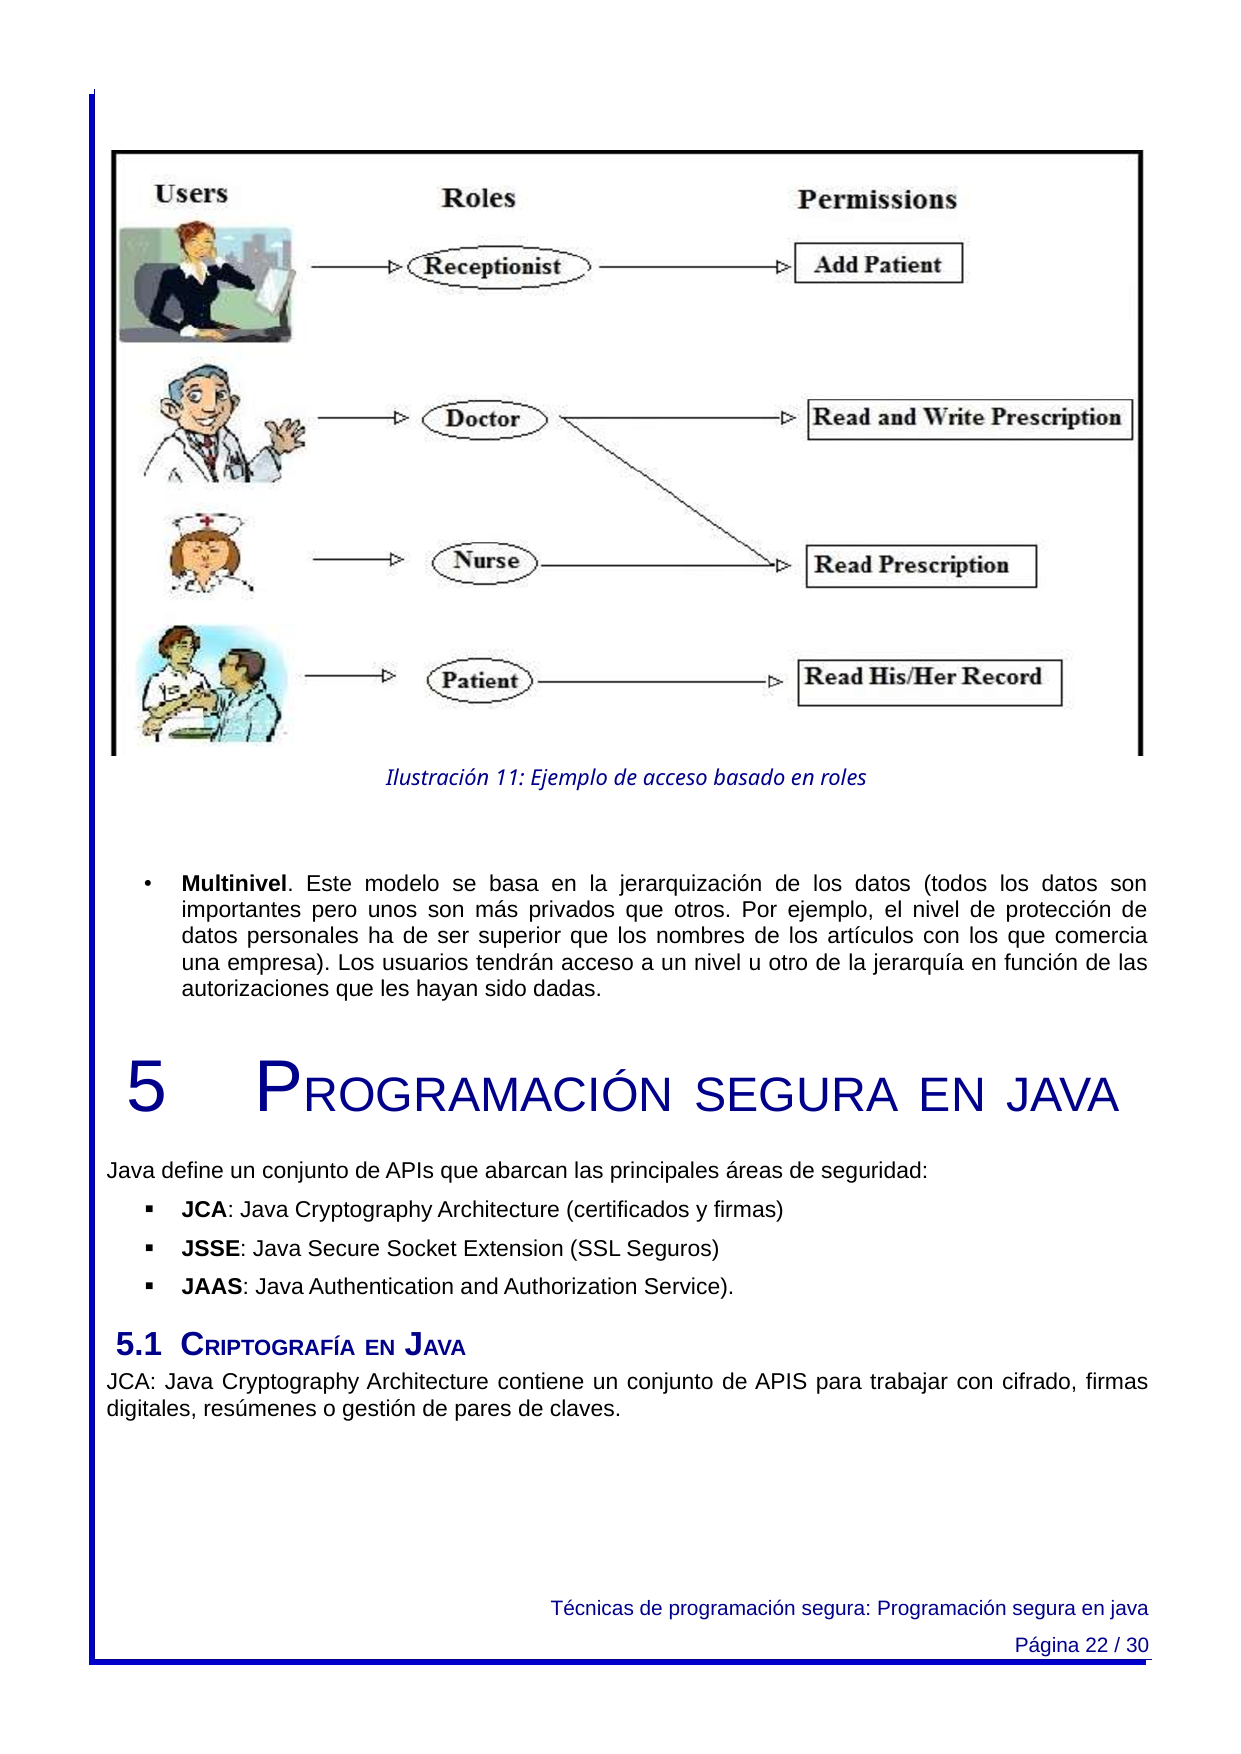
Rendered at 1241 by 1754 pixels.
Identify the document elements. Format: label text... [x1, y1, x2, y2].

subtitle Criptografía en Java [106, 1324, 1149, 1362]
list JAAS: Java Authentication and Authorization Service). [144, 1273, 1149, 1299]
picture [109, 150, 1146, 756]
list JSSE: Java Secure Socket Extension (SSL Seguros) [144, 1234, 1149, 1261]
subtitle Programación segura en java [106, 1043, 1149, 1127]
list JCA: Java Cryptography Architecture (certificados y firmas) [144, 1196, 1149, 1222]
text Java define un conjunto de APIs que abarcan las principales áreas de seguridad: [106, 1157, 1149, 1183]
text JCA: Java Cryptography Architecture contiene un conjunto de APIS para trabajar con cifrado, firmas digitales, resúmenes o gestión de pares de claves. [106, 1368, 1149, 1421]
list Multinivel. Este modelo se basa en la jerarquización de los datos (todos los datos son importantes pero unos son más privados que otros. Por ejemplo, el nivel de protección de datos personales ha de ser superior que los nombres de los artículos con los que comercia una empresa). Los usuarios tendrán acceso a un nivel u otro de la jerarquía en función de las autorizaciones que les hayan sido dadas. [144, 869, 1149, 1001]
text Ilustración 11: Ejemplo de acceso basado en roles [110, 756, 1145, 792]
